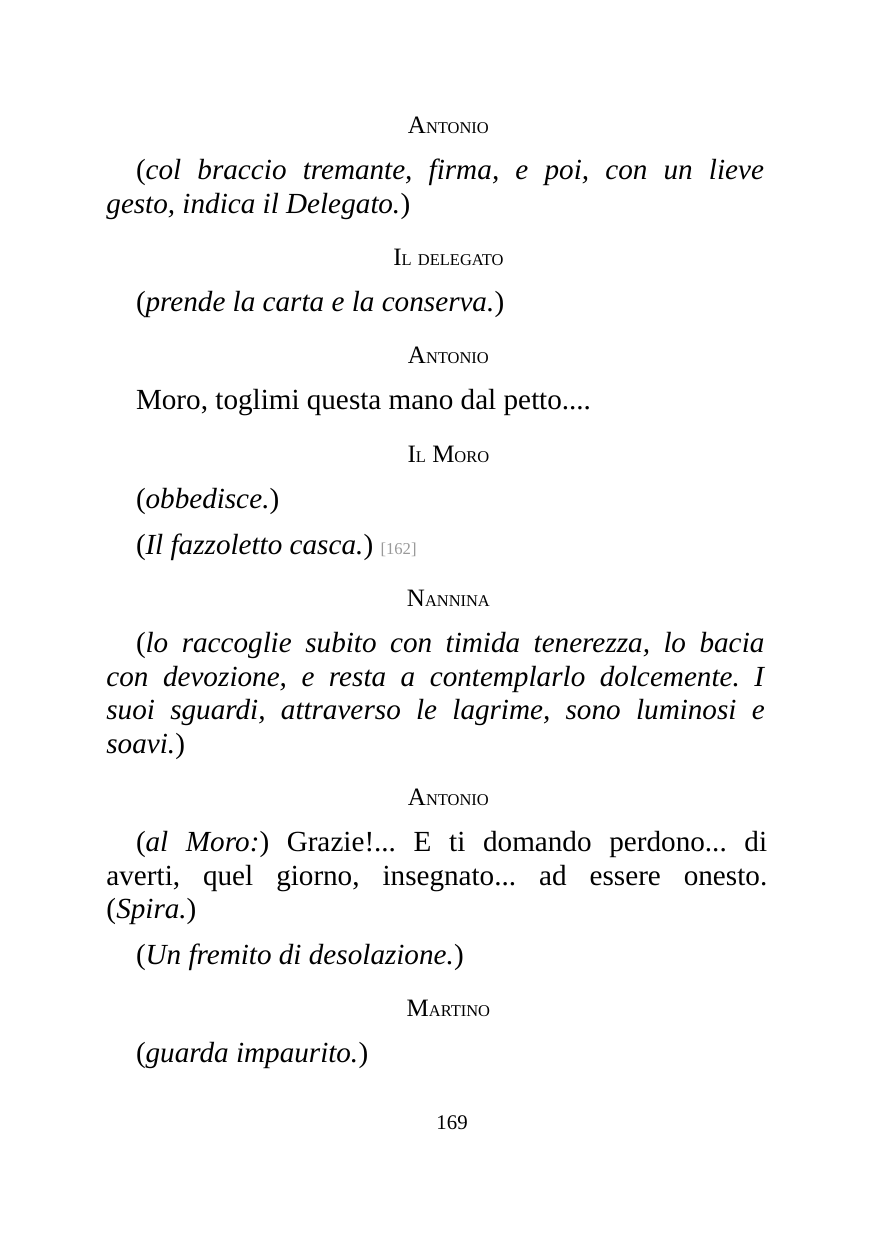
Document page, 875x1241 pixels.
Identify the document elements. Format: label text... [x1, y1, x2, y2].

text (Un fremito di desolazione.) [106, 937, 768, 971]
text (lo raccoglie subito con timida tenerezza, lo bacia con devozione, e resta a contemplarlo dolcemente. I suoi sguardi, attraverso le lagrime, sono luminosi e soavi.) [106, 625, 768, 759]
text Il Moro [106, 435, 768, 468]
text Nannina [106, 579, 768, 613]
text (prende la carta e la conserva.) [106, 284, 768, 318]
text Il delegato [106, 238, 768, 272]
text Antonio [106, 336, 768, 370]
text (Il fazzoletto casca.) [162] [106, 527, 768, 560]
text Antonio [106, 106, 768, 140]
text (guarda impaurito.) [106, 1036, 768, 1069]
text Moro, toglimi questa mano dal petto.... [106, 382, 768, 416]
text (col braccio tremante, firma, e poi, con un lieve gesto, indica il Delegato.) [106, 152, 768, 219]
text (obbedisce.) [106, 481, 768, 514]
text Martino [106, 989, 768, 1023]
text (al Moro:) Grazie!... E ti domando perdono... di averti, quel giorno, insegnato... ad essere onesto. (Spira.) [106, 824, 768, 925]
text Antonio [106, 778, 768, 812]
